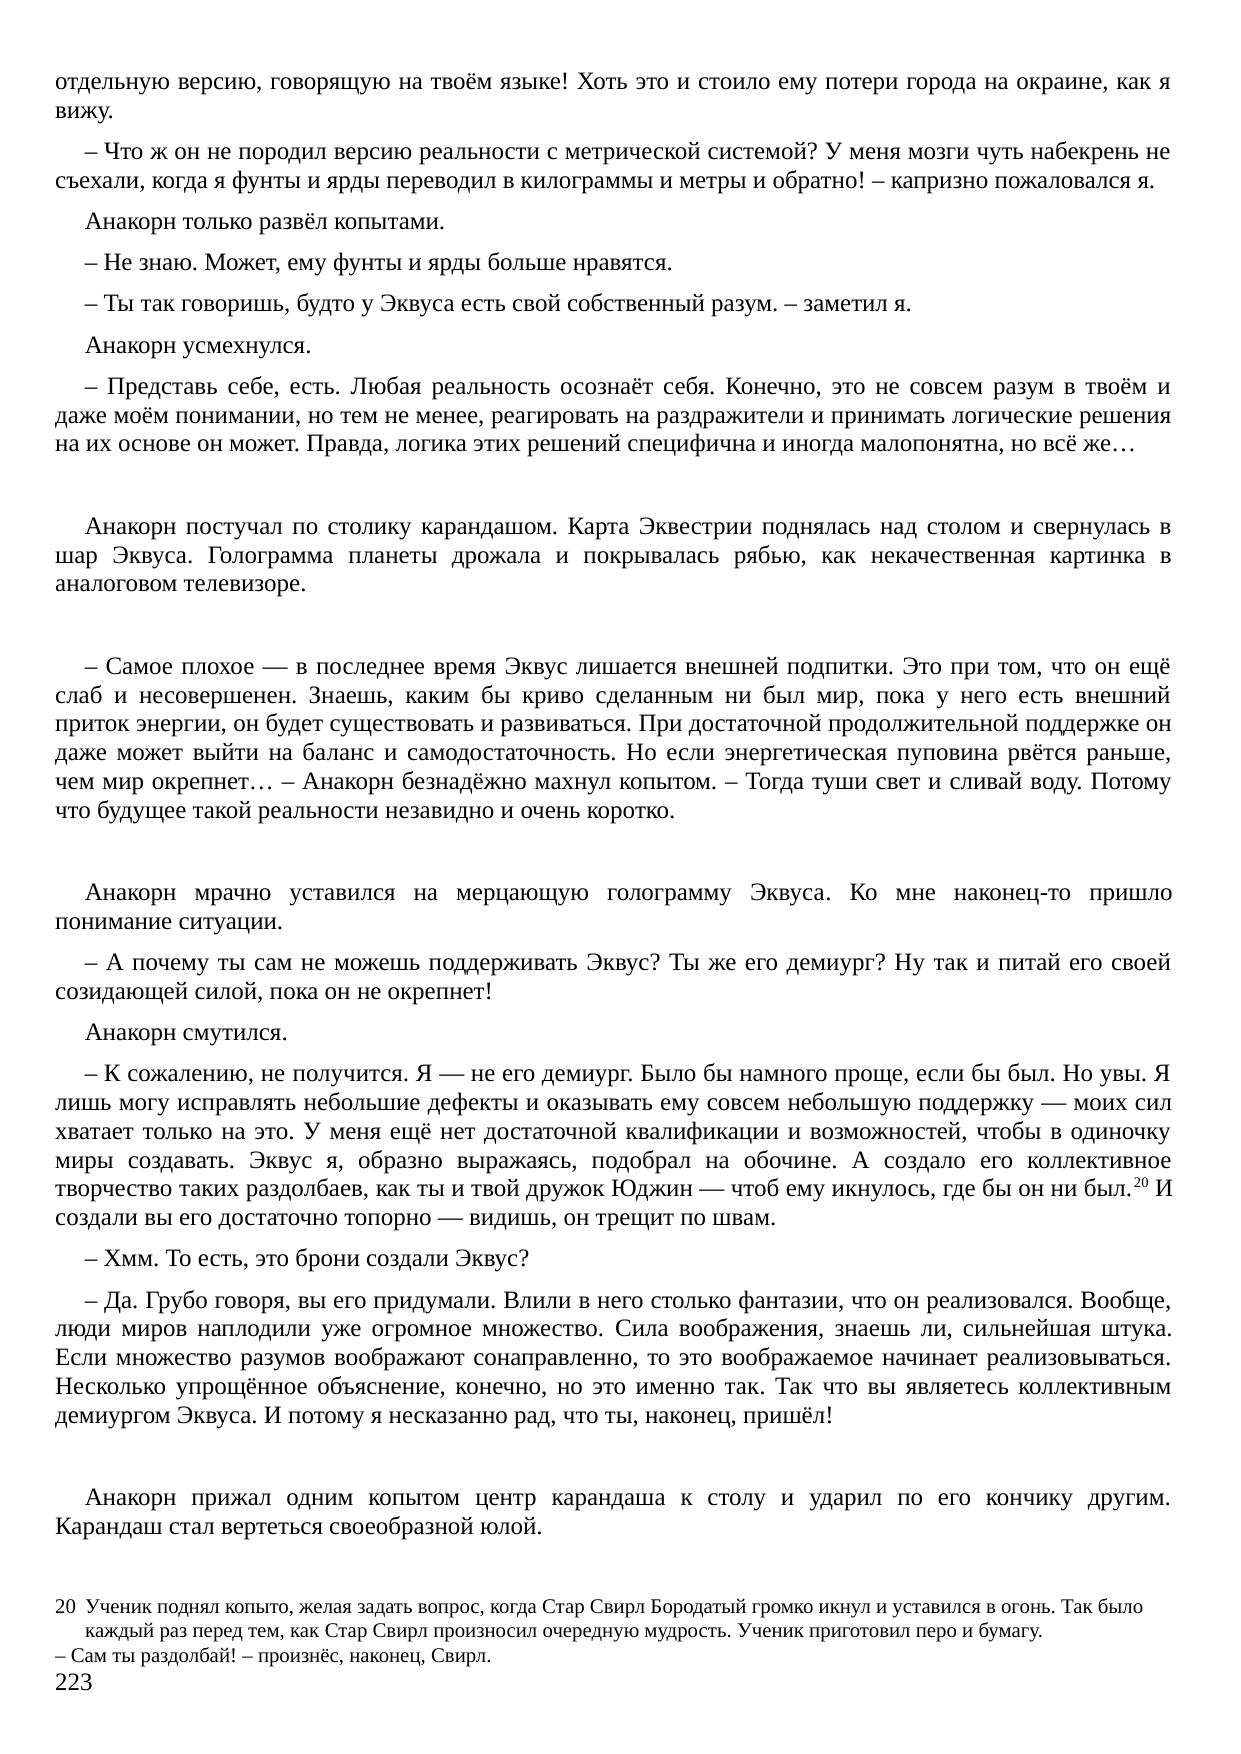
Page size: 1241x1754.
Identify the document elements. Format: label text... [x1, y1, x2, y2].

text – Ты так говоришь, будто у Эквуса есть свой собственный разум. – заметил я. [55, 288, 1173, 317]
text – К сожалению, не получится. Я — не его демиург. Было бы намного проще, если бы был. Но увы. Я лишь могу исправлять небольшие дефекты и оказывать ему совсем небольшую поддержку — моих сил хватает только на это. У меня ещё нет достаточной квалификации и возможностей, чтобы в одиночку миры создавать. Эквус я, образно выражаясь, подобрал на обочине. А создало его коллективное творчество таких раздолбаев, как ты и твой дружок Юджин — чтоб ему икнулось, где бы он ни был. И создали вы его достаточно топорно — видишь, он трещит по швам. [55, 1058, 1173, 1231]
text – Самое плохое — в последнее время Эквус лишается внешней подпитки. Это при том, что он ещё слаб и несовершенен. Знаешь, каким бы криво сделанным ни был мир, пока у него есть внешний приток энергии, он будет существовать и развиваться. При достаточной продолжительной поддержке он даже может выйти на баланс и самодостаточность. Но если энергетическая пуповина рвётся раньше, чем мир окрепнет… – Анакорн безнадёжно махнул копытом. – Тогда туши свет и сливай воду. Потому что будущее такой реальности незавидно и очень коротко. [55, 651, 1173, 823]
text Анакорн мрачно уставился на мерцающую голограмму Эквуса. Ко мне наконец-то пришло понимание ситуации. [55, 877, 1173, 935]
text Анакорн прижал одним копытом центр карандаша к столу и ударил по его кончику другим. Карандаш стал вертеться своеобразной юлой. [55, 1482, 1173, 1540]
text – Сам ты раздолбай! – произнёс, наконец, Свирл. [55, 1642, 1173, 1667]
text Ученик поднял копыто, желая задать вопрос, когда Стар Свирл Бородатый громко икнул и уставился в огонь. Так было каждый раз перед тем, как Стар Свирл произносил очередную мудрость. Ученик приготовил перо и бумагу. [55, 1594, 1173, 1642]
text – Хмм. То есть, это брони создали Эквус? [55, 1243, 1173, 1272]
text Анакорн только развёл копытами. [55, 206, 1173, 235]
text Анакорн смутился. [55, 1017, 1173, 1046]
text Анакорн постучал по столику карандашом. Карта Эквестрии поднялась над столом и свернулась в шар Эквуса. Голограмма планеты дрожала и покрывалась рябью, как некачественная картинка в аналоговом телевизоре. [55, 511, 1173, 597]
text – Что ж он не породил версию реальности с метрической системой? У меня мозги чуть набекрень не съехали, когда я фунты и ярды переводил в килограммы и метры и обратно! – капризно пожаловался я. [55, 136, 1173, 193]
text отдельную версию, говорящую на твоём языке! Хоть это и стоило ему потери города на окраине, как я вижу. [55, 66, 1173, 123]
text – Да. Грубо говоря, вы его придумали. Влили в него столько фантазии, что он реализовался. Вообще, люди миров наплодили уже огромное множество. Сила воображения, знаешь ли, сильнейшая штука. Если множество разумов воображают сонаправленно, то это воображаемое начинает реализовываться. Несколько упрощённое объяснение, конечно, но это именно так. Так что вы являетесь коллективным демиургом Эквуса. И потому я несказанно рад, что ты, наконец, пришёл! [55, 1285, 1173, 1428]
text – Не знаю. Может, ему фунты и ярды больше нравятся. [55, 247, 1173, 276]
text Анакорн усмехнулся. [55, 330, 1173, 358]
text – А почему ты сам не можешь поддерживать Эквус? Ты же его демиург? Ну так и питай его своей созидающей силой, пока он не окрепнет! [55, 947, 1173, 1005]
text – Представь себе, есть. Любая реальность осознаёт себя. Конечно, это не совсем разум в твоём и даже моём понимании, но тем не менее, реагировать на раздражители и принимать логические решения на их основе он может. Правда, логика этих решений специфична и иногда малопонятна, но всё же… [55, 371, 1173, 457]
